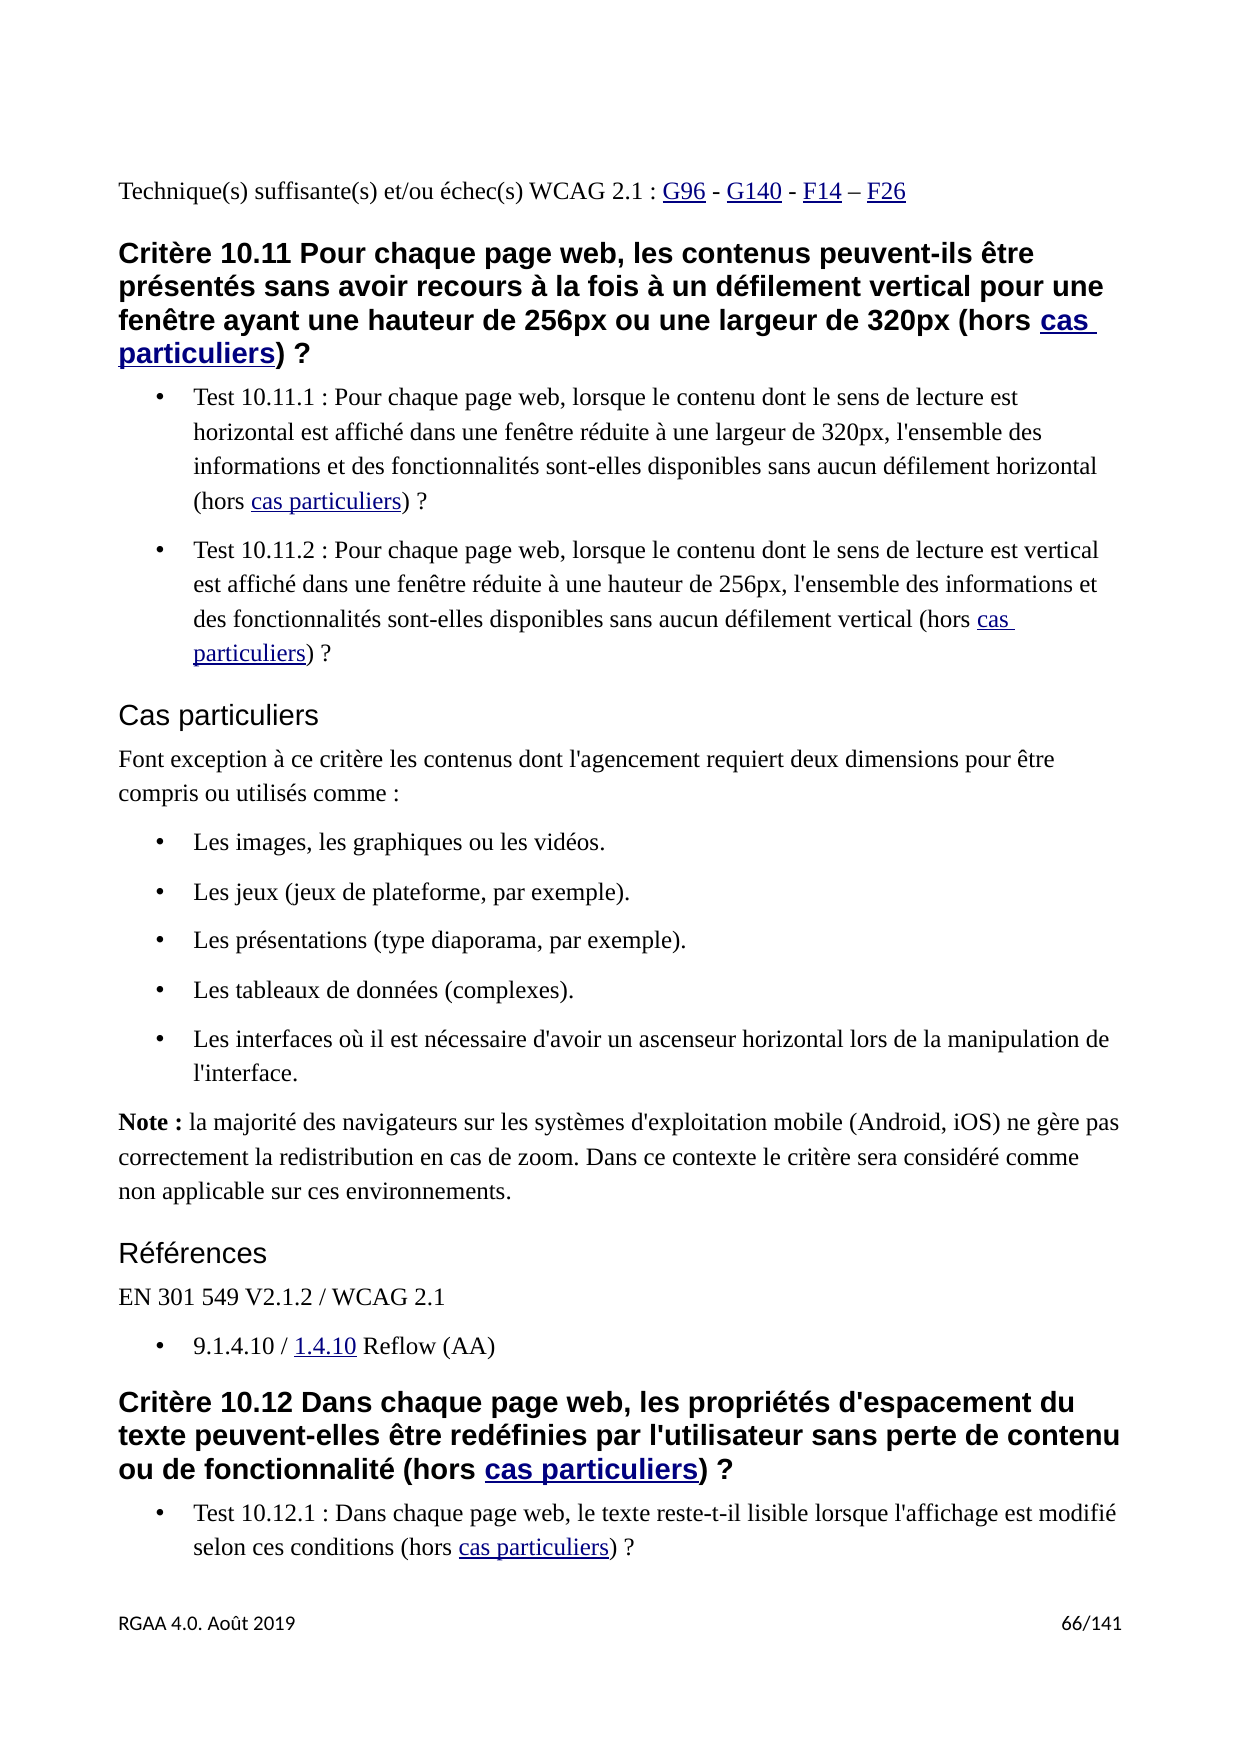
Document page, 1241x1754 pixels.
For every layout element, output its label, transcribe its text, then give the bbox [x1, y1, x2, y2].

list Les images, les graphiques ou les vidéos. [156, 827, 1122, 856]
list Test 10.12.1 : Dans chaque page web, le texte reste-t-il lisible lorsque l'affichage est modifié selon ces conditions (hors cas particuliers) ? [156, 1498, 1122, 1561]
list Les tableaux de données (complexes). [156, 975, 1122, 1003]
list Les présentations (type diaporama, par exemple). [156, 926, 1122, 954]
list Les jeux (jeux de plateforme, par exemple). [156, 877, 1122, 905]
text Technique(s) suffisante(s) et/ou échec(s) WCAG 2.1 : G96 - G140 - F14 – F26 [118, 176, 1122, 205]
text Font exception à ce critère les contenus dont l'agencement requiert deux dimensions pour être compris ou utilisés comme : [118, 744, 1122, 807]
subtitle Références [118, 1236, 1122, 1269]
list Test 10.11.2 : Pour chaque page web, lorsque le contenu dont le sens de lecture est vertical est affiché dans une fenêtre réduite à une hauteur de 256px, l'ensemble des informations et des fonctionnalités sont-elles disponibles sans aucun défilement vertical (hors cas particuliers) ? [156, 535, 1122, 667]
subtitle Critère 10.11 Pour chaque page web, les contenus peuvent-ils être présentés sans avoir recours à la fois à un défilement vertical pour une fenêtre ayant une hauteur de 256px ou une largeur de 320px (hors cas particuliers) ? [118, 236, 1122, 370]
text EN 301 549 V2.1.2 / WCAG 2.1 [118, 1282, 1122, 1311]
list Test 10.11.1 : Pour chaque page web, lorsque le contenu dont le sens de lecture est horizontal est affiché dans une fenêtre réduite à une largeur de 320px, l'ensemble des informations et des fonctionnalités sont-elles disponibles sans aucun défilement horizontal (hors cas particuliers) ? [156, 382, 1122, 515]
subtitle Cas particuliers [118, 698, 1122, 731]
list 9.1.4.10 / 1.4.10 Reflow (AA) [156, 1331, 1122, 1359]
list Les interfaces où il est nécessaire d'avoir un ascenseur horizontal lors de la manipulation de l'interface. [156, 1024, 1122, 1087]
text Note : la majorité des navigateurs sur les systèmes d'exploitation mobile (Android, iOS) ne gère pas correctement la redistribution en cas de zoom. Dans ce contexte le critère sera considéré comme non applicable sur ces environnements. [118, 1107, 1122, 1205]
subtitle Critère 10.12 Dans chaque page web, les propriétés d'espacement du texte peuvent-elles être redéfinies par l'utilisateur sans perte de contenu ou de fonctionnalité (hors cas particuliers) ? [118, 1384, 1122, 1485]
